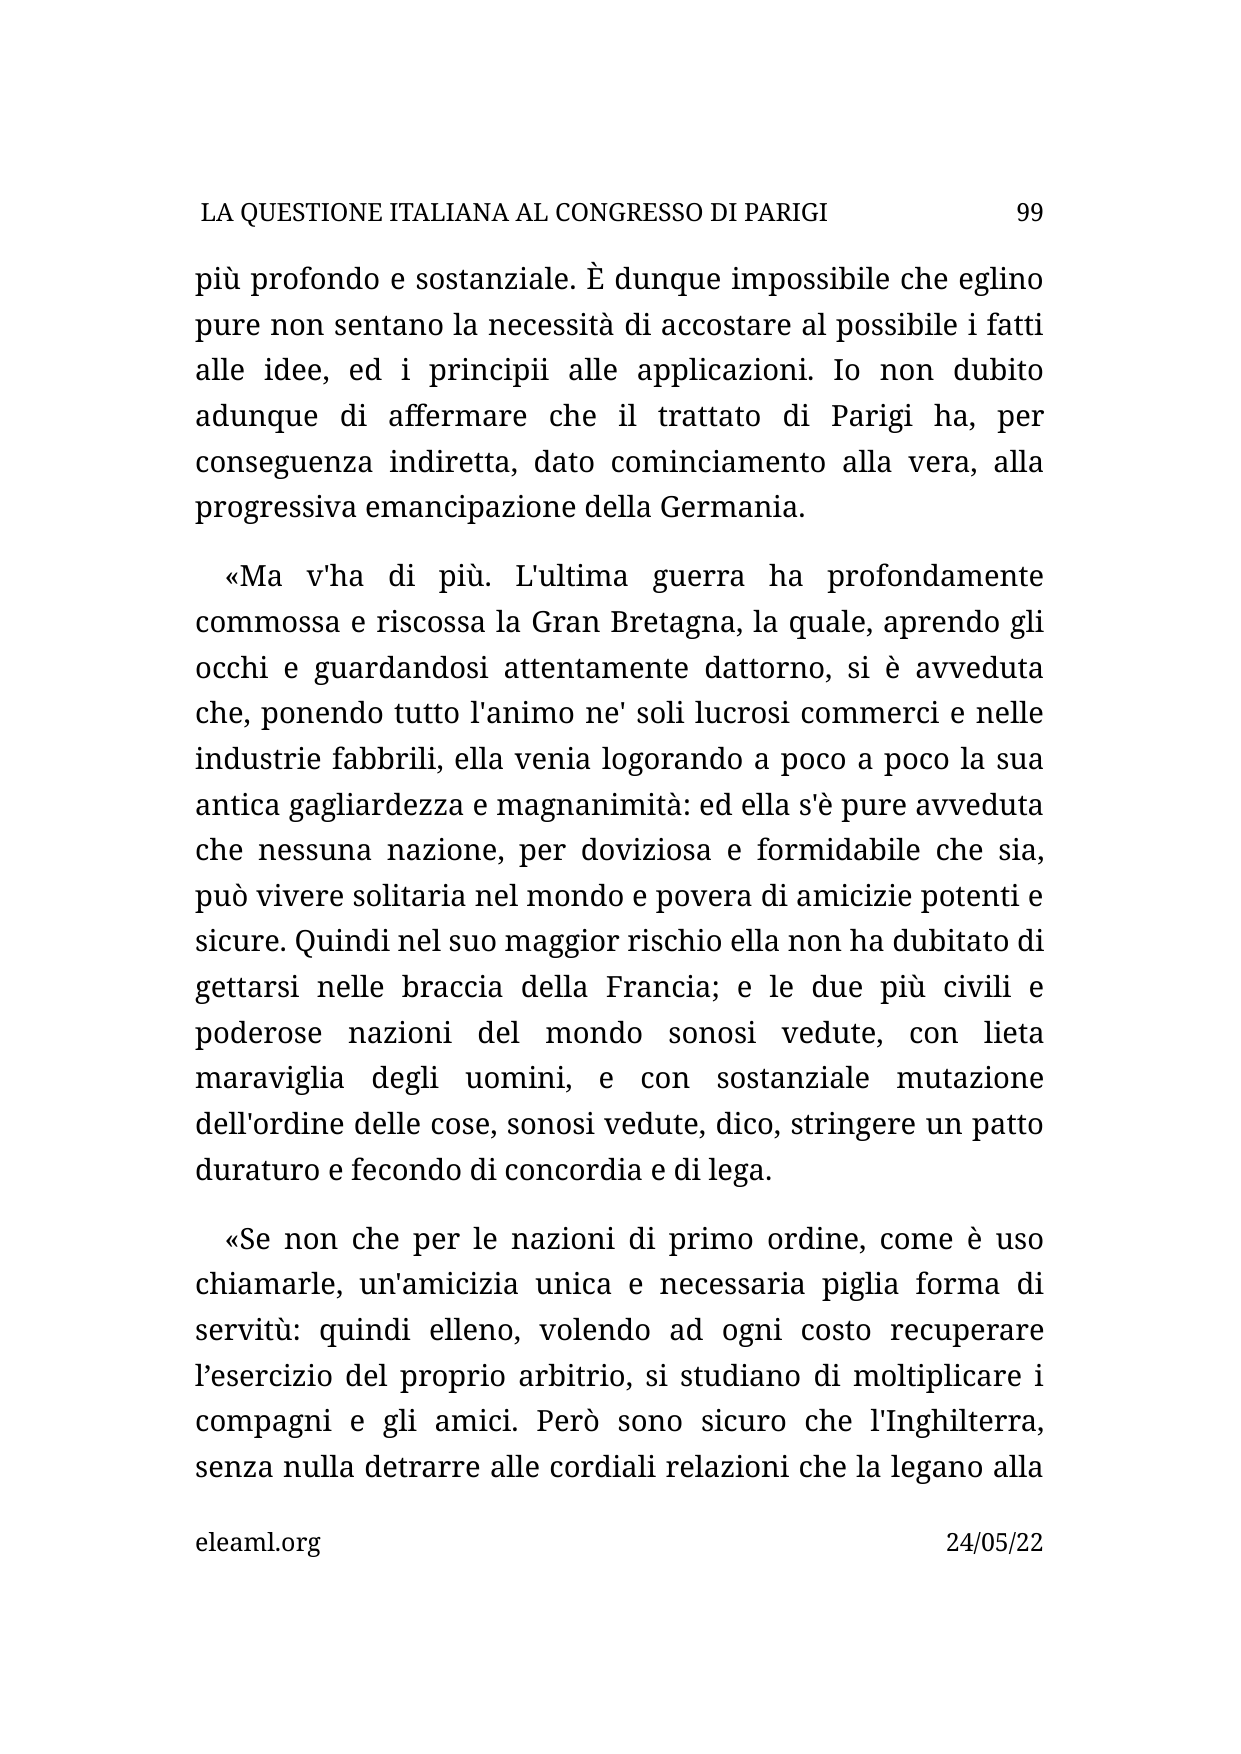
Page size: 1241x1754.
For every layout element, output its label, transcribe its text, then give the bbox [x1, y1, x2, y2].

text «Se non che per le nazioni di primo ordine, come è uso chiamarle, un'amicizia unica e necessaria piglia forma di servitù: quindi elleno, volendo ad ogni costo recuperare l’esercizio del proprio arbitrio, si studiano di moltiplicare i compagni e gli amici. Però sono sicuro che l'Inghilterra, senza nulla detrarre alle cordiali relazioni che la legano alla [195, 1218, 1045, 1486]
text «Ma v'ha di più. L'ultima guerra ha profondamente commossa e riscossa la Gran Bretagna, la quale, aprendo gli occhi e guardandosi attentamente dattorno, si è avveduta che, ponendo tutto l'animo ne' soli lucrosi commerci e nelle industrie fabbrili, ella venia logorando a poco a poco la sua antica gagliardezza e magnanimità: ed ella s'è pure avveduta che nessuna nazione, per doviziosa e formidabile che sia, può vivere solitaria nel mondo e povera di amicizie potenti e sicure. Quindi nel suo maggior rischio ella non ha dubitato di gettarsi nelle braccia della Francia; e le due più civili e poderose nazioni del mondo sonosi vedute, con lieta maraviglia degli uomini, e con sostanziale mutazione dell'ordine delle cose, sonosi vedute, dico, stringere un patto duraturo e fecondo di concordia e di lega. [195, 556, 1045, 1188]
text più profondo e sostanziale. È dunque impossibile che eglino pure non sentano la necessità di accostare al possibile i fatti alle idee, ed i principii alle applicazioni. Io non dubito adunque di affermare che il trattato di Parigi ha, per conseguenza indiretta, dato cominciamento alla vera, alla progressiva emancipazione della Germania. [195, 258, 1045, 526]
